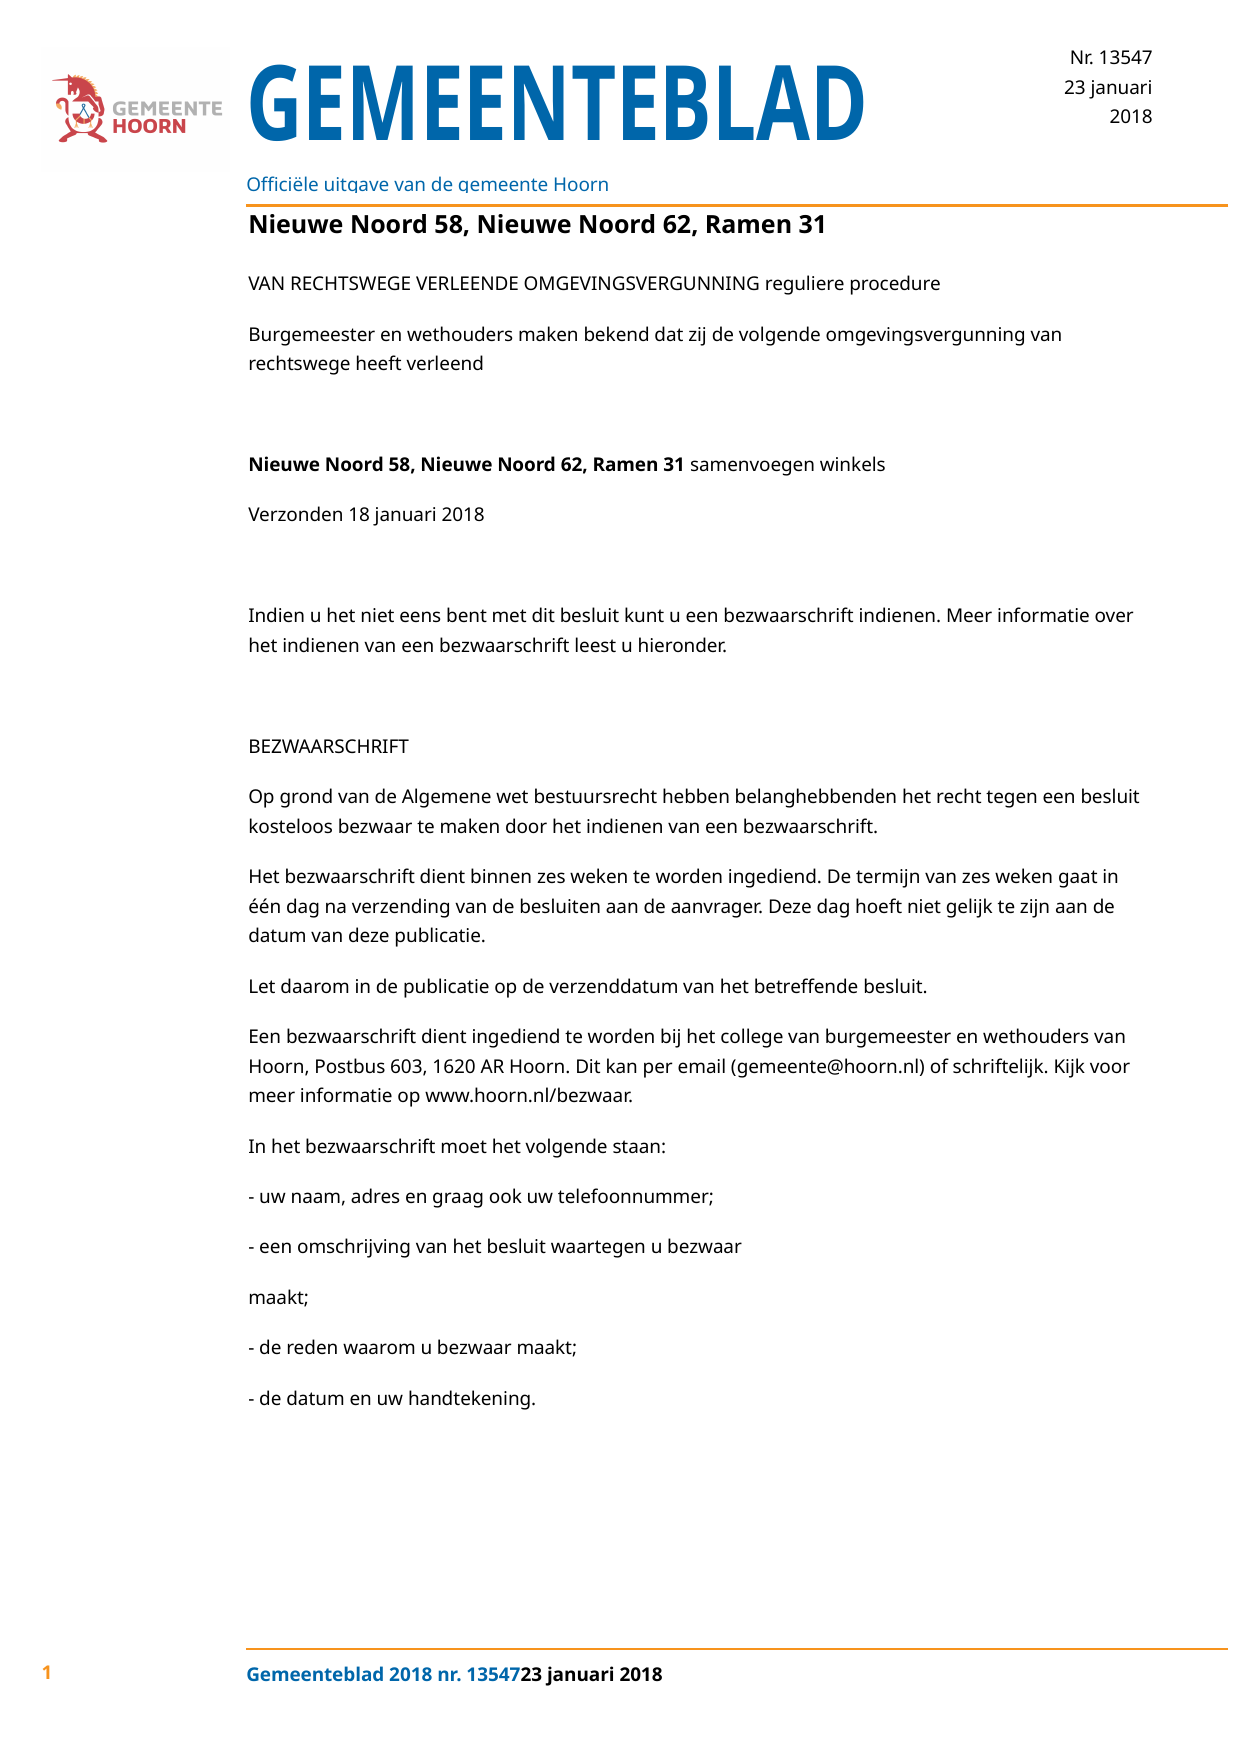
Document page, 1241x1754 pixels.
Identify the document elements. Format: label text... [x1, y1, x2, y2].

text In het bezwaarschrift moet het volgende staan: [248, 1133, 1152, 1158]
text - de reden waarom u bezwaar maakt; [248, 1334, 1152, 1360]
text Let daarom in de publicatie op de verzenddatum van het betreffende besluit. [248, 973, 1152, 998]
text maakt; [248, 1284, 1152, 1310]
text - uw naam, adres en graag ook uw telefoonnummer; [248, 1183, 1152, 1209]
text Verzonden 18 januari 2018 [248, 502, 1152, 527]
text Indien u het niet eens bent met dit besluit kunt u een bezwaarschrift indienen. Meer informatie over het indienen van een bezwaarschrift leest u hieronder. [248, 602, 1152, 658]
text Nieuwe Noord 58, Nieuwe Noord 62, Ramen 31 samenvoegen winkels [248, 451, 1152, 477]
text Nieuwe Noord 58, Nieuwe Noord 62, Ramen 31 [248, 207, 1152, 241]
text Het bezwaarschrift dient binnen zes weken te worden ingediend. De termijn van zes weken gaat in één dag na verzending van de besluiten aan de aanvrager. Deze dag hoeft niet gelijk te zijn aan de datum van deze publicatie. [248, 863, 1152, 948]
text - de datum en uw handtekening. [248, 1385, 1152, 1411]
text BEZWAARSCHRIFT [248, 733, 1152, 758]
text Burgemeester en wethouders maken bekend dat zij de volgende omgevingsvergunning van rechtswege heeft verleend [248, 321, 1152, 376]
text VAN RECHTSWEGE VERLEENDE OMGEVINGSVERGUNNING reguliere procedure [248, 270, 1152, 296]
text - een omschrijving van het besluit waartegen u bezwaar [248, 1234, 1152, 1259]
picture [41, 47, 231, 172]
text Op grond van de Algemene wet bestuursrecht hebben belanghebbenden het recht tegen een besluit kosteloos bezwaar te maken door het indienen van een bezwaarschrift. [248, 783, 1152, 838]
text Een bezwaarschrift dient ingediend te worden bij het college van burgemeester en wethouders van Hoorn, Postbus 603, 1620 AR Hoorn. Dit kan per email (gemeente@hoorn.nl) of schriftelijk. Kijk voor meer informatie op www.hoorn.nl/bezwaar. [248, 1023, 1152, 1108]
